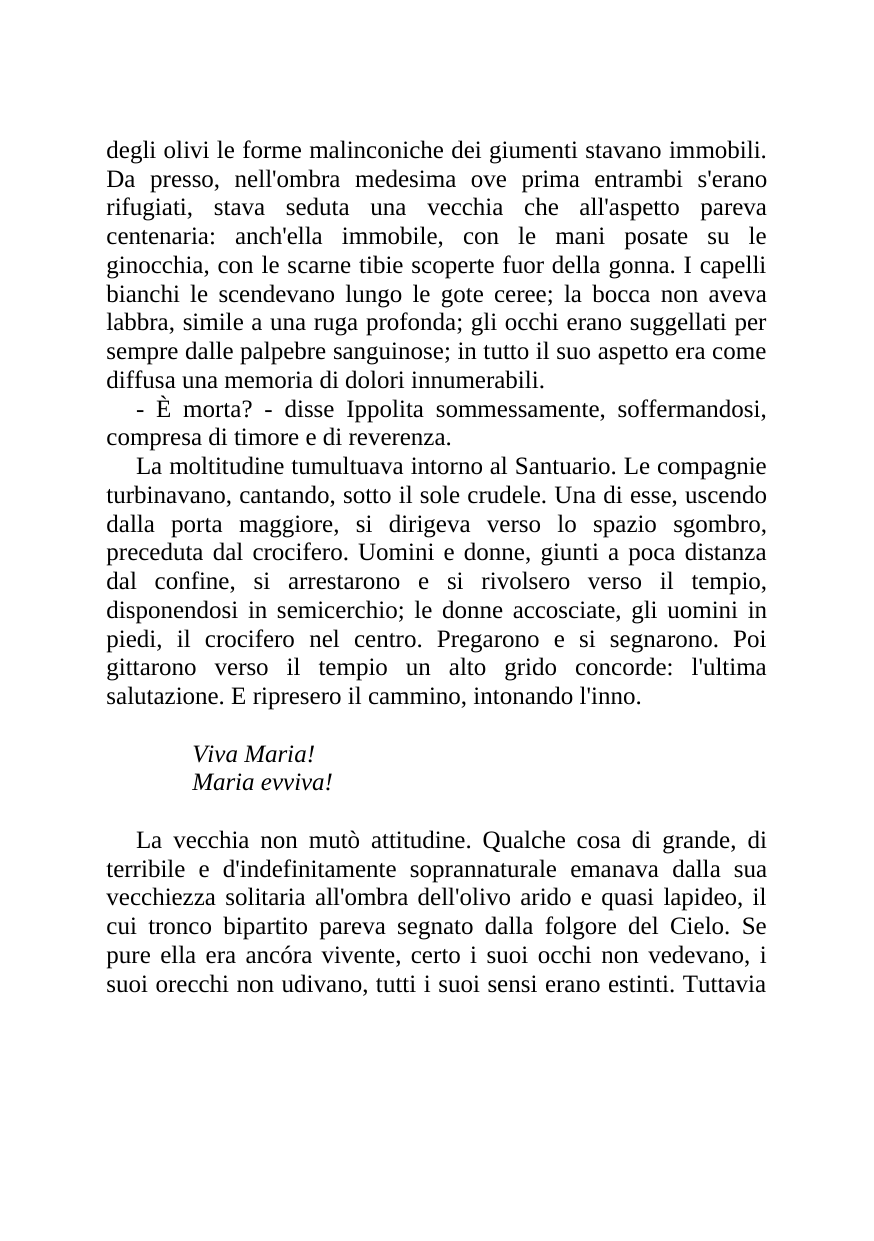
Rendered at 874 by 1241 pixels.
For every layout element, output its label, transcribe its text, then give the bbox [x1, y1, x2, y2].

text Maria evviva! [162, 767, 768, 796]
text - È morta? - disse Ippolita sommessamente, soffermandosi, compresa di timore e di reverenza. [106, 394, 768, 451]
text degli olivi le forme malinconiche dei giumenti stavano immobili. Da presso, nell'ombra medesima ove prima entrambi s'erano rifugiati, stava seduta una vecchia che all'aspetto pareva centenaria: anch'ella immobile, con le mani posate su le ginocchia, con le scarne tibie scoperte fuor della gonna. I capelli bianchi le scendevano lungo le gote ceree; la bocca non aveva labbra, simile a una ruga profonda; gli occhi erano suggellati per sempre dalle palpebre sanguinose; in tutto il suo aspetto era come diffusa una memoria di dolori innumerabili. [106, 135, 768, 394]
text La moltitudine tumultuava intorno al Santuario. Le compagnie turbinavano, cantando, sotto il sole crudele. Una di esse, uscendo dalla porta maggiore, si dirigeva verso lo spazio sgombro, preceduta dal crocifero. Uomini e donne, giunti a poca distanza dal confine, si arrestarono e si rivolsero verso il tempio, disponendosi in semicerchio; le donne accosciate, gli uomini in piedi, il crocifero nel centro. Pregarono e si segnarono. Poi gittarono verso il tempio un alto grido concorde: l'ultima salutazione. E ripresero il cammino, intonando l'inno. [106, 451, 768, 710]
text La vecchia non mutò attitudine. Qualche cosa di grande, di terribile e d'indefinitamente soprannaturale emanava dalla sua vecchiezza solitaria all'ombra dell'olivo arido e quasi lapideo, il cui tronco bipartito pareva segnato dalla folgore del Cielo. Se pure ella era ancóra vivente, certo i suoi occhi non vedevano, i suoi orecchi non udivano, tutti i suoi sensi erano estinti. Tuttavia [106, 825, 768, 997]
text Viva Maria! [162, 739, 768, 767]
